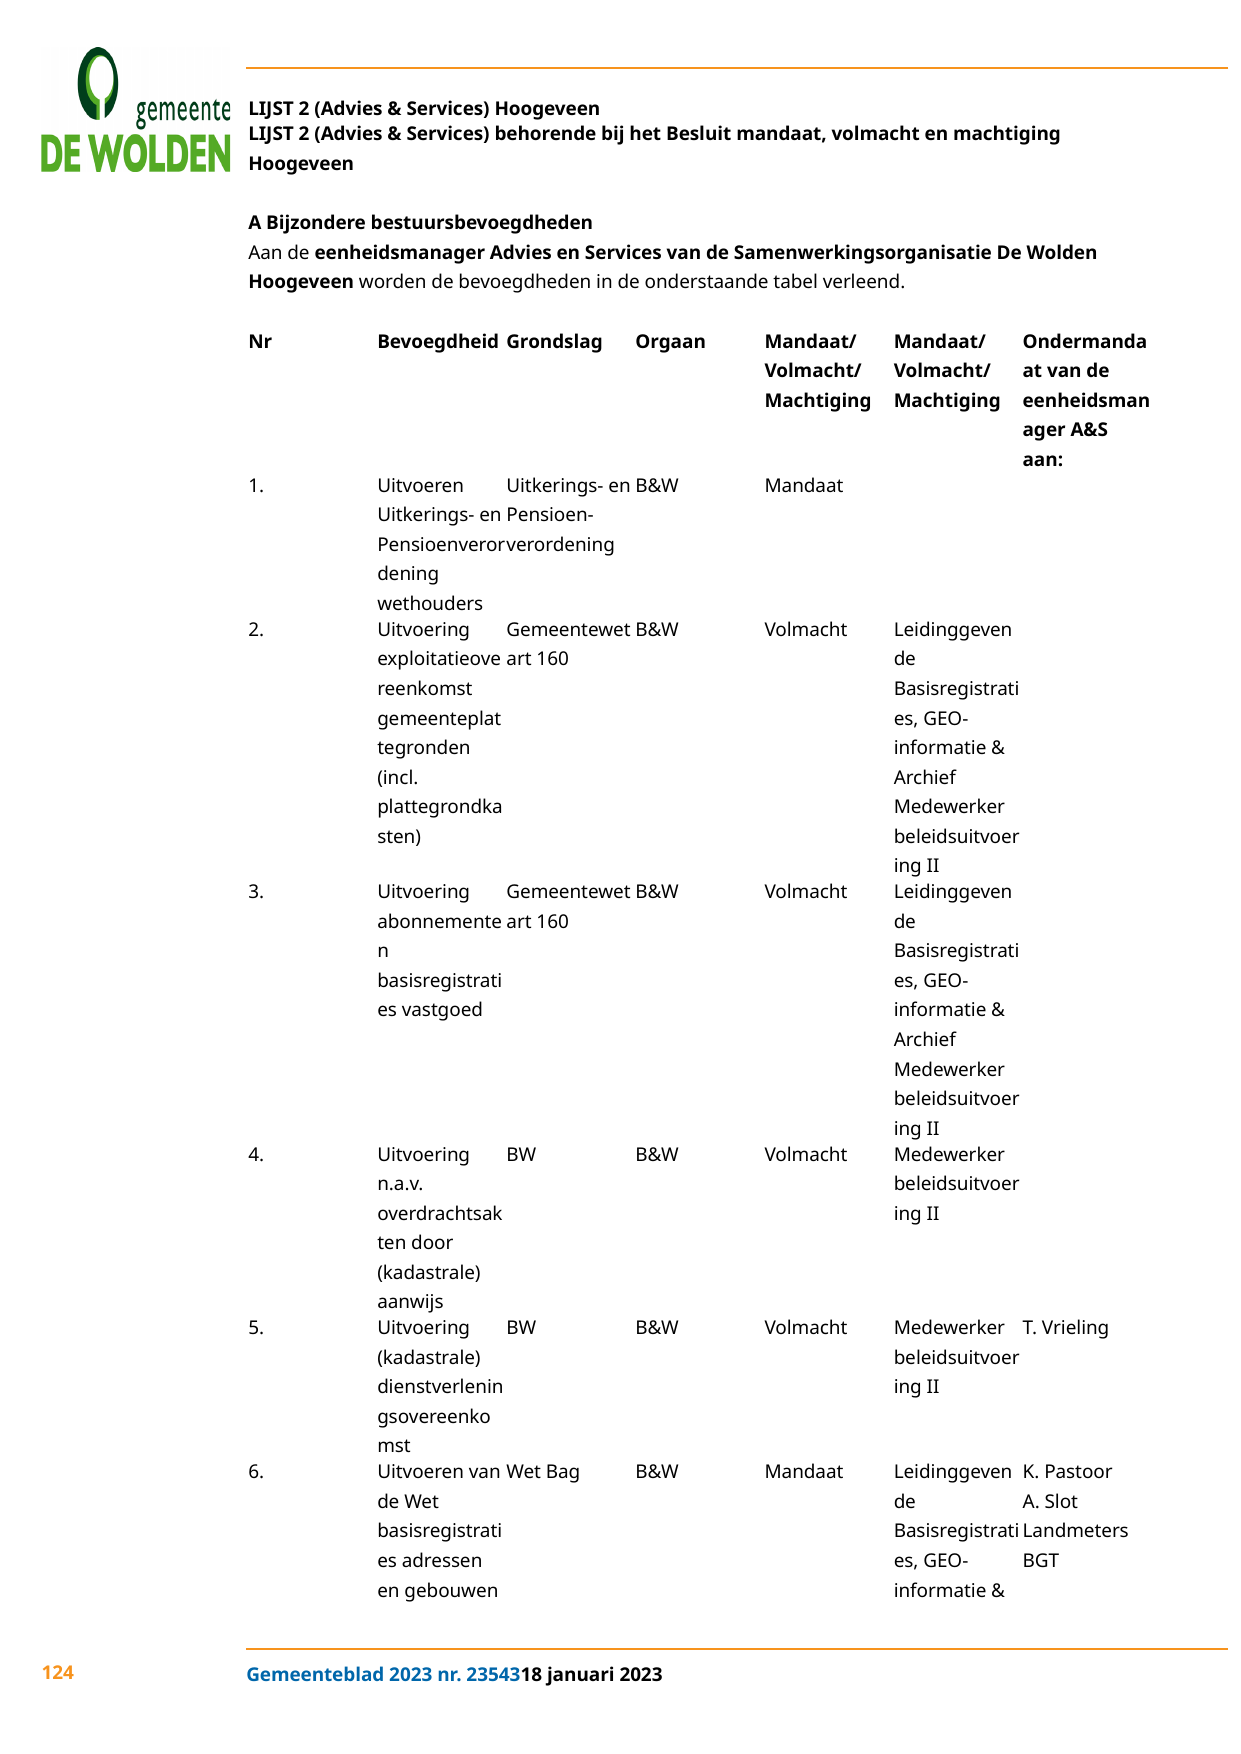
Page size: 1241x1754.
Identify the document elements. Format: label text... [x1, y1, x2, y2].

table_cell K. Pastoor A. Slot Landmeters BGT [1023, 1459, 1152, 1602]
table_cell [248, 1314, 377, 1458]
table_header Nr [248, 328, 377, 472]
table_cell B&W [635, 616, 764, 878]
table_cell [1023, 878, 1152, 1141]
table_cell [248, 616, 377, 878]
table_header Mandaat/ Volmacht/ Machtiging [764, 328, 893, 472]
table_cell [248, 472, 377, 616]
table_cell [248, 1459, 377, 1602]
table_cell Mandaat [764, 472, 893, 616]
table_cell Volmacht [764, 1141, 893, 1314]
text Aan de eenheidsmanager Advies en Services van de Samenwerkingsorganisatie De Wolden Hoogeveen worden de bevoegdheden in de onderstaande tabel verleend. [248, 239, 1152, 294]
table_cell [248, 878, 377, 1141]
table_cell Mandaat [764, 1459, 893, 1602]
table_cell Wet Bag [506, 1459, 635, 1602]
table_cell [248, 1141, 377, 1314]
table_cell B&W [635, 1314, 764, 1458]
table_header Ondermandaat van de eenheidsmanager A&S aan: [1023, 328, 1152, 472]
table_cell Leidinggevende Basisregistraties, GEO-informatie & Archief Medewerker beleidsuitvoering II [894, 616, 1022, 878]
table_cell Volmacht [764, 616, 893, 878]
table_cell Uitvoering exploitatieovereenkomst gemeenteplattegronden (incl. plattegrondkasten) [377, 616, 506, 878]
table_cell Leidinggevende Basisregistraties, GEO-informatie & Archief Medewerker beleidsuitvoering II [894, 878, 1022, 1141]
table_cell Uitvoeren Uitkerings- en Pensioenverordening wethouders [377, 472, 506, 616]
table_cell Volmacht [764, 878, 893, 1141]
table_cell B&W [635, 1459, 764, 1602]
picture [41, 47, 231, 172]
table_cell Uitvoering (kadastrale) dienstverleningsovereenkomst [377, 1314, 506, 1458]
table_cell Uitkerings- en Pensioen-verordening [506, 472, 635, 616]
table_cell [894, 472, 1022, 616]
table_cell Uitvoeren van de Wet basisregistraties adressen en gebouwen [377, 1459, 506, 1602]
table_header Bevoegdheid [377, 328, 506, 472]
table_cell BW [506, 1314, 635, 1458]
table_cell [1023, 1141, 1152, 1314]
table_cell T. Vrieling [1023, 1314, 1152, 1458]
table_header Grondslag [506, 328, 635, 472]
table_header Orgaan [635, 328, 764, 472]
table_cell Gemeentewet art 160 [506, 616, 635, 878]
table_header Mandaat/ Volmacht/ Machtiging [894, 328, 1022, 472]
text A Bijzondere bestuursbevoegdheden [248, 209, 1152, 235]
table_cell Volmacht [764, 1314, 893, 1458]
table_cell [1023, 472, 1152, 616]
table_cell Uitvoering n.a.v. overdrachtsakten door (kadastrale) aanwijs [377, 1141, 506, 1314]
text LIJST 2 (Advies & Services) Hoogeveen [248, 95, 1152, 121]
table_cell B&W [635, 1141, 764, 1314]
table_cell BW [506, 1141, 635, 1314]
table_cell B&W [635, 878, 764, 1141]
table_cell Gemeentewet art 160 [506, 878, 635, 1141]
table_cell Medewerker beleidsuitvoering II [894, 1314, 1022, 1458]
table_cell Medewerker beleidsuitvoering II [894, 1141, 1022, 1314]
table_cell Leidinggevende Basisregistraties, GEO-informatie & [894, 1459, 1022, 1602]
table_cell [1023, 616, 1152, 878]
table_cell Uitvoering abonnementen basisregistraties vastgoed [377, 878, 506, 1141]
table_cell B&W [635, 472, 764, 616]
text LIJST 2 (Advies & Services) behorende bij het Besluit mandaat, volmacht en machtiging Hoogeveen [248, 121, 1152, 176]
